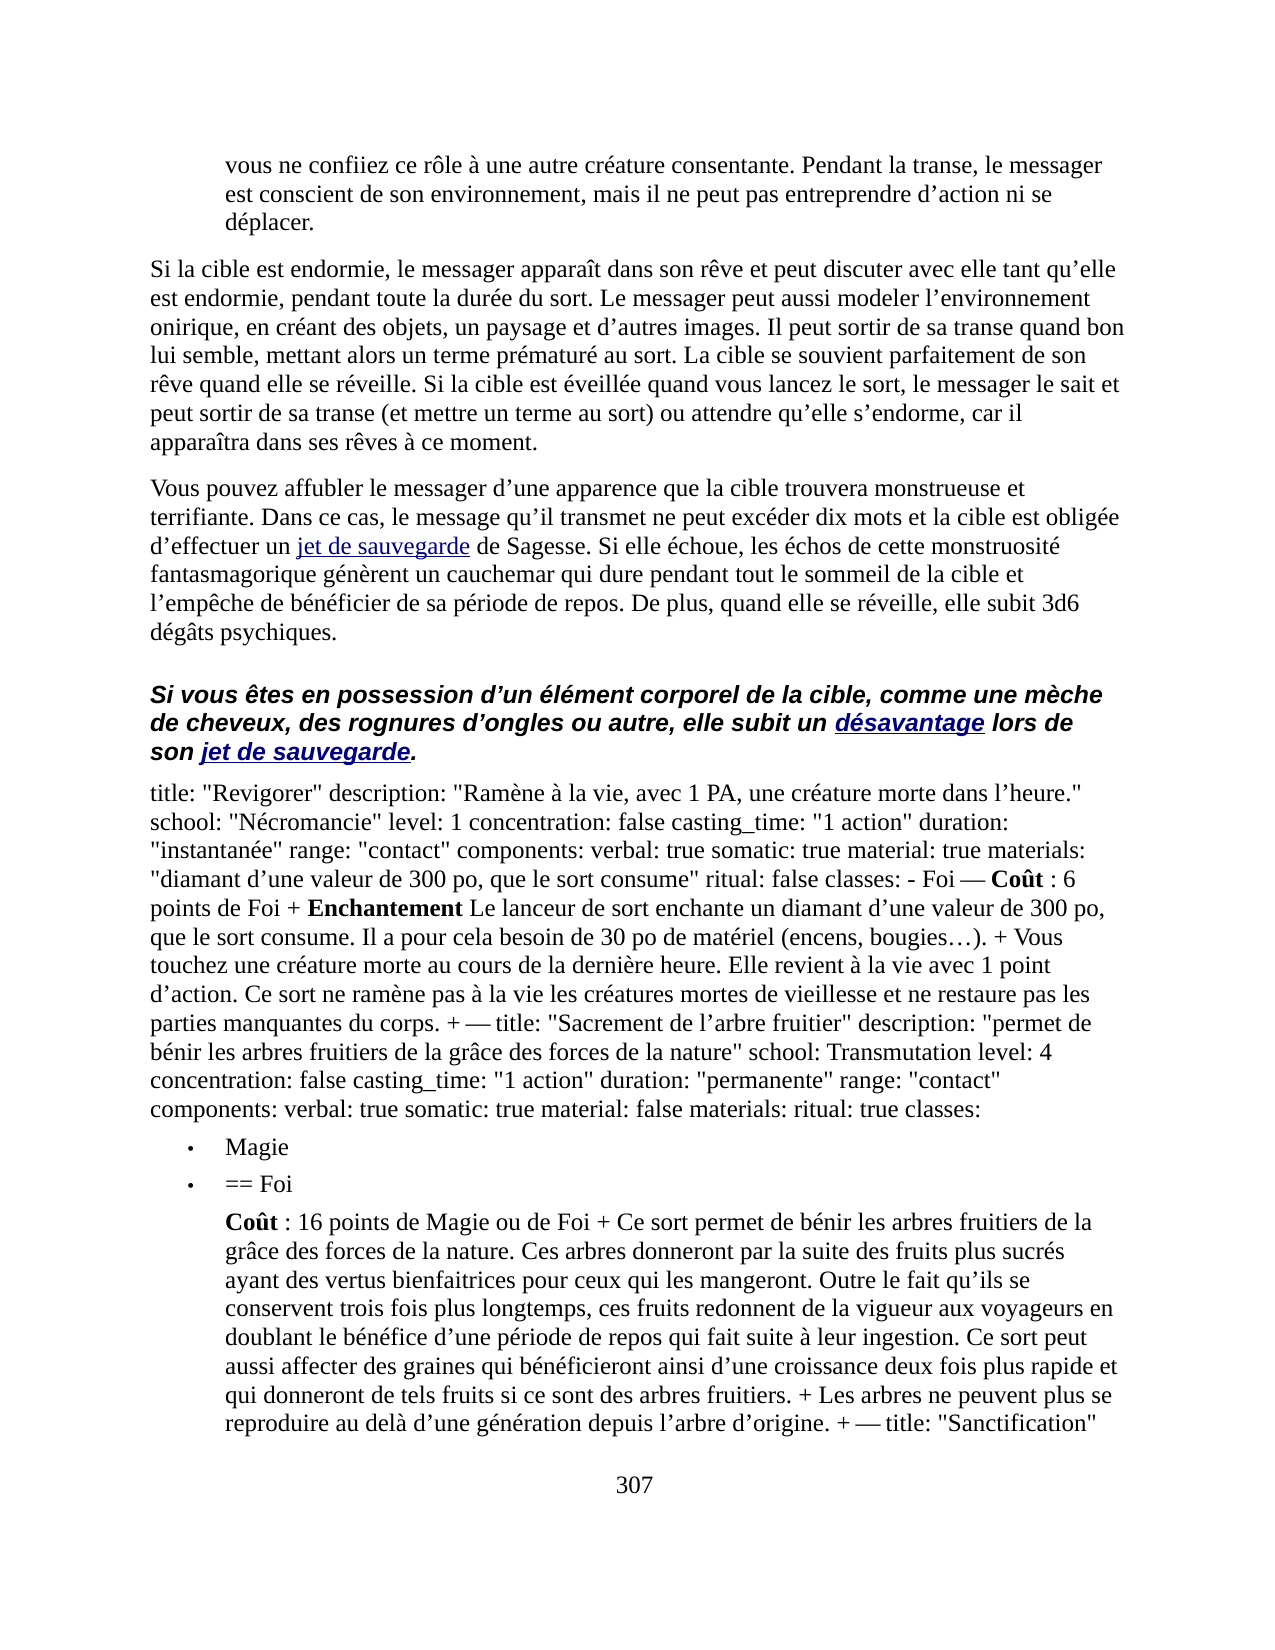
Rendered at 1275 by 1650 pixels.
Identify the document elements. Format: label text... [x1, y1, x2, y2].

text Vous pouvez affubler le messager d’une apparence que la cible trouvera monstrueuse et terrifiante. Dans ce cas, le message qu’il transmet ne peut excéder dix mots et la cible est obligée d’effectuer un jet de sauvegarde de Sagesse. Si elle échoue, les échos de cette monstruosité fantasmagorique génèrent un cauchemar qui dure pendant tout le sommeil de la cible et l’empêche de bénéficier de sa période de repos. De plus, quand elle se réveille, elle subit 3d6 dégâts psychiques. [150, 473, 1125, 646]
list vous ne confiiez ce rôle à une autre créature consentante. Pendant la transe, le messager est conscient de son environnement, mais il ne peut pas entreprendre d’action ni se déplacer. [187, 150, 1125, 236]
list Magie [187, 1132, 1125, 1161]
text title: "Revigorer" description: "Ramène à la vie, avec 1 PA, une créature morte dans l’heure." school: "Nécromancie" level: 1 concentration: false casting_time: "1 action" duration: "instantanée" range: "contact" components: verbal: true somatic: true material: true materials: "diamant d’une valeur de 300 po, que le sort consume" ritual: false classes: - Foi — Coût : 6 points de Foi + Enchantement Le lanceur de sort enchante un diamant d’une valeur de 300 po, que le sort consume. Il a pour cela besoin de 30 po de matériel (encens, bougies…​). + Vous touchez une créature morte au cours de la dernière heure. Elle revient à la vie avec 1 point d’action. Ce sort ne ramène pas à la vie les créatures mortes de vieillesse et ne restaure pas les parties manquantes du corps. + — title: "Sacrement de l’arbre fruitier" description: "permet de bénir les arbres fruitiers de la grâce des forces de la nature" school: Transmutation level: 4 concentration: false casting_time: "1 action" duration: "permanente" range: "contact" components: verbal: true somatic: true material: false materials: ritual: true classes: [150, 778, 1125, 1123]
text Si la cible est endormie, le messager apparaît dans son rêve et peut discuter avec elle tant qu’elle est endormie, pendant toute la durée du sort. Le messager peut aussi modeler l’environnement onirique, en créant des objets, un paysage et d’autres images. Il peut sortir de sa transe quand bon lui semble, mettant alors un terme prématuré au sort. La cible se souvient parfaitement de son rêve quand elle se réveille. Si la cible est éveillée quand vous lancez le sort, le messager le sait et peut sortir de sa transe (et mettre un terme au sort) ou attendre qu’elle s’endorme, car il apparaîtra dans ses rêves à ce moment. [150, 254, 1125, 455]
list Coût : 16 points de Magie ou de Foi + Ce sort permet de bénir les arbres fruitiers de la grâce des forces de la nature. Ces arbres donneront par la suite des fruits plus sucrés ayant des vertus bienfaitrices pour ceux qui les mangeront. Outre le fait qu’ils se conservent trois fois plus longtemps, ces fruits redonnent de la vigueur aux voyageurs en doublant le bénéfice d’une période de repos qui fait suite à leur ingestion. Ce sort peut aussi affecter des graines qui bénéficieront ainsi d’une croissance deux fois plus rapide et qui donneront de tels fruits si ce sont des arbres fruitiers. + Les arbres ne peuvent plus se reproduire au delà d’une génération depuis l’arbre d’origine. + — title: "Sanctification" [187, 1207, 1125, 1437]
list == Foi [187, 1169, 1125, 1198]
subtitle Si vous êtes en possession d’un élément corporel de la cible, comme une mèche de cheveux, des rognures d’ongles ou autre, elle subit un désavantage lors de son jet de sauvegarde. [150, 680, 1125, 765]
